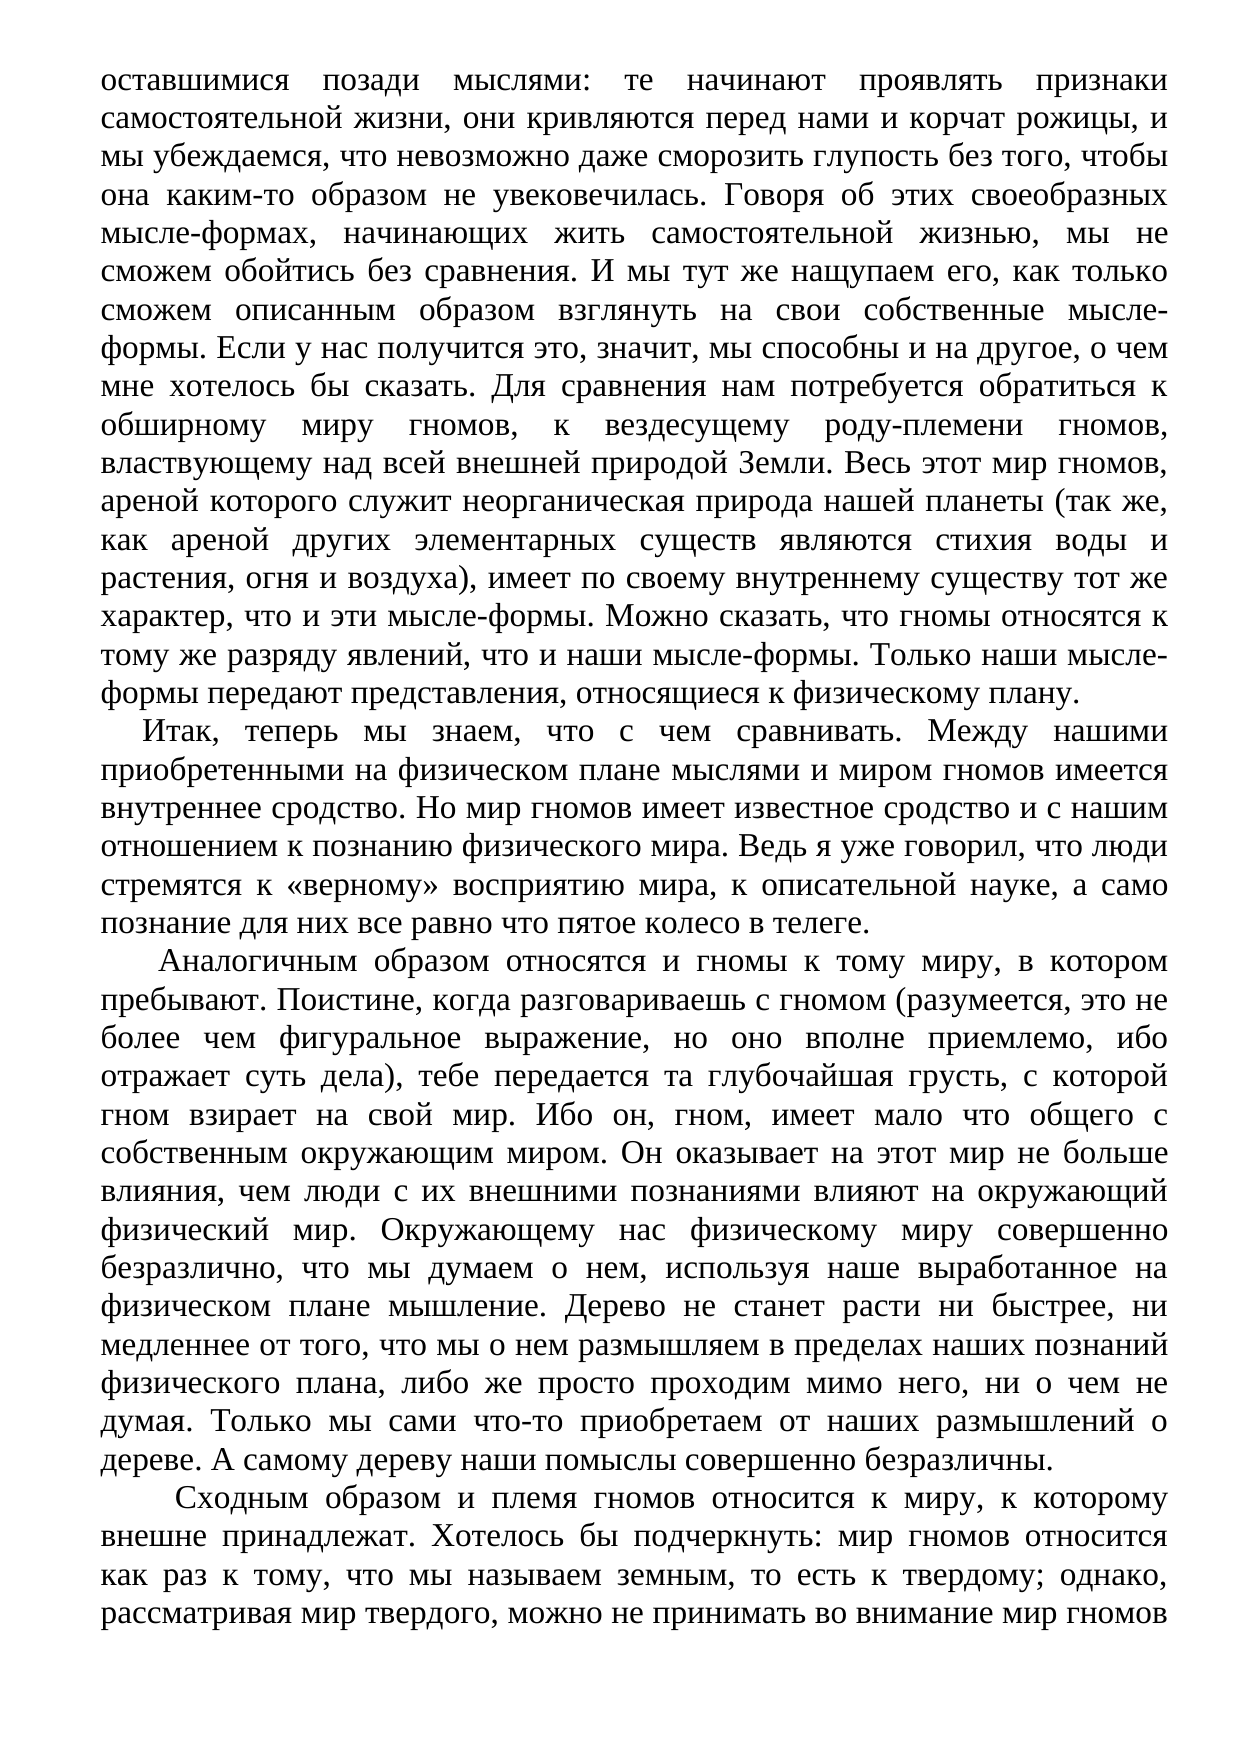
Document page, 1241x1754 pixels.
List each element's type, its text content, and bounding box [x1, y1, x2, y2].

text Аналогичным образом относятся и гномы к тому миру, в котором пребывают. Поистине, когда разговариваешь с гномом (разумеется, это не более чем фигуральное выражение, но оно вполне приемлемо, ибо отражает суть дела), тебе передается та глубочайшая грусть, с которой гном взирает на свой мир. Ибо он, гном, имеет мало что общего с собственным окружающим миром. Он оказывает на этот мир не больше влияния, чем люди с их внешними познаниями влияют на окружающий физический мир. Окружающему нас физическому миру совершенно безразлично, что мы думаем о нем, используя наше выработанное на физическом плане мышление. Дерево не станет расти ни быстрее, ни медленнее от того, что мы о нем размышляем в пределах наших познаний физического плана, либо же просто проходим мимо него, ни о чем не думая. Только мы сами что-то приобретаем от наших размышлений о дереве. А самому дереву наши помыслы совершенно безразличны. [100, 941, 1169, 1477]
text Сходным образом и племя гномов относится к миру, к которому внешне принадлежат. Хотелось бы подчеркнуть: мир гномов относится как раз к тому, что мы называем земным, то есть к твердому; однако, рассматривая мир твердого, можно не принимать во внимание мир гномов [100, 1477, 1169, 1631]
text оставшимися позади мыслями: те начинают проявлять признаки самостоятельной жизни, они кривляются перед нами и корчат рожицы, и мы убеждаемся, что невозможно даже сморозить глупость без того, чтобы она каким-то образом не увековечилась. Говоря об этих своеобразных мысле-формах, начинающих жить самостоятельной жизнью, мы не сможем обойтись без сравнения. И мы тут же нащупаем его, как только сможем описанным образом взглянуть на свои собственные мысле-формы. Если у нас получится это, значит, мы способны и на другое, о чем мне хотелось бы сказать. Для сравнения нам потребуется обратиться к обширному миру гномов, к вездесущему роду-племени гномов, властвующему над всей внешней природой Земли. Весь этот мир гномов, ареной которого служит неорганическая природа нашей планеты (так же, как ареной других элементарных существ являются стихия воды и растения, огня и воздуха), имеет по своему внутреннему существу тот же характер, что и эти мысле-формы. Можно сказать, что гномы относятся к тому же разряду явлений, что и наши мысле-формы. Только наши мысле-формы передают представления, относящиеся к физическому плану. [100, 59, 1169, 711]
text Итак, теперь мы знаем, что с чем сравнивать. Между нашими приобретенными на физическом плане мыслями и миром гномов имеется внутреннее сродство. Но мир гномов имеет известное сродство и с нашим отношением к познанию физического мира. Ведь я уже говорил, что люди стремятся к «верному» восприятию мира, к описательной науке, а само познание для них все равно что пятое колесо в телеге. [100, 711, 1169, 941]
